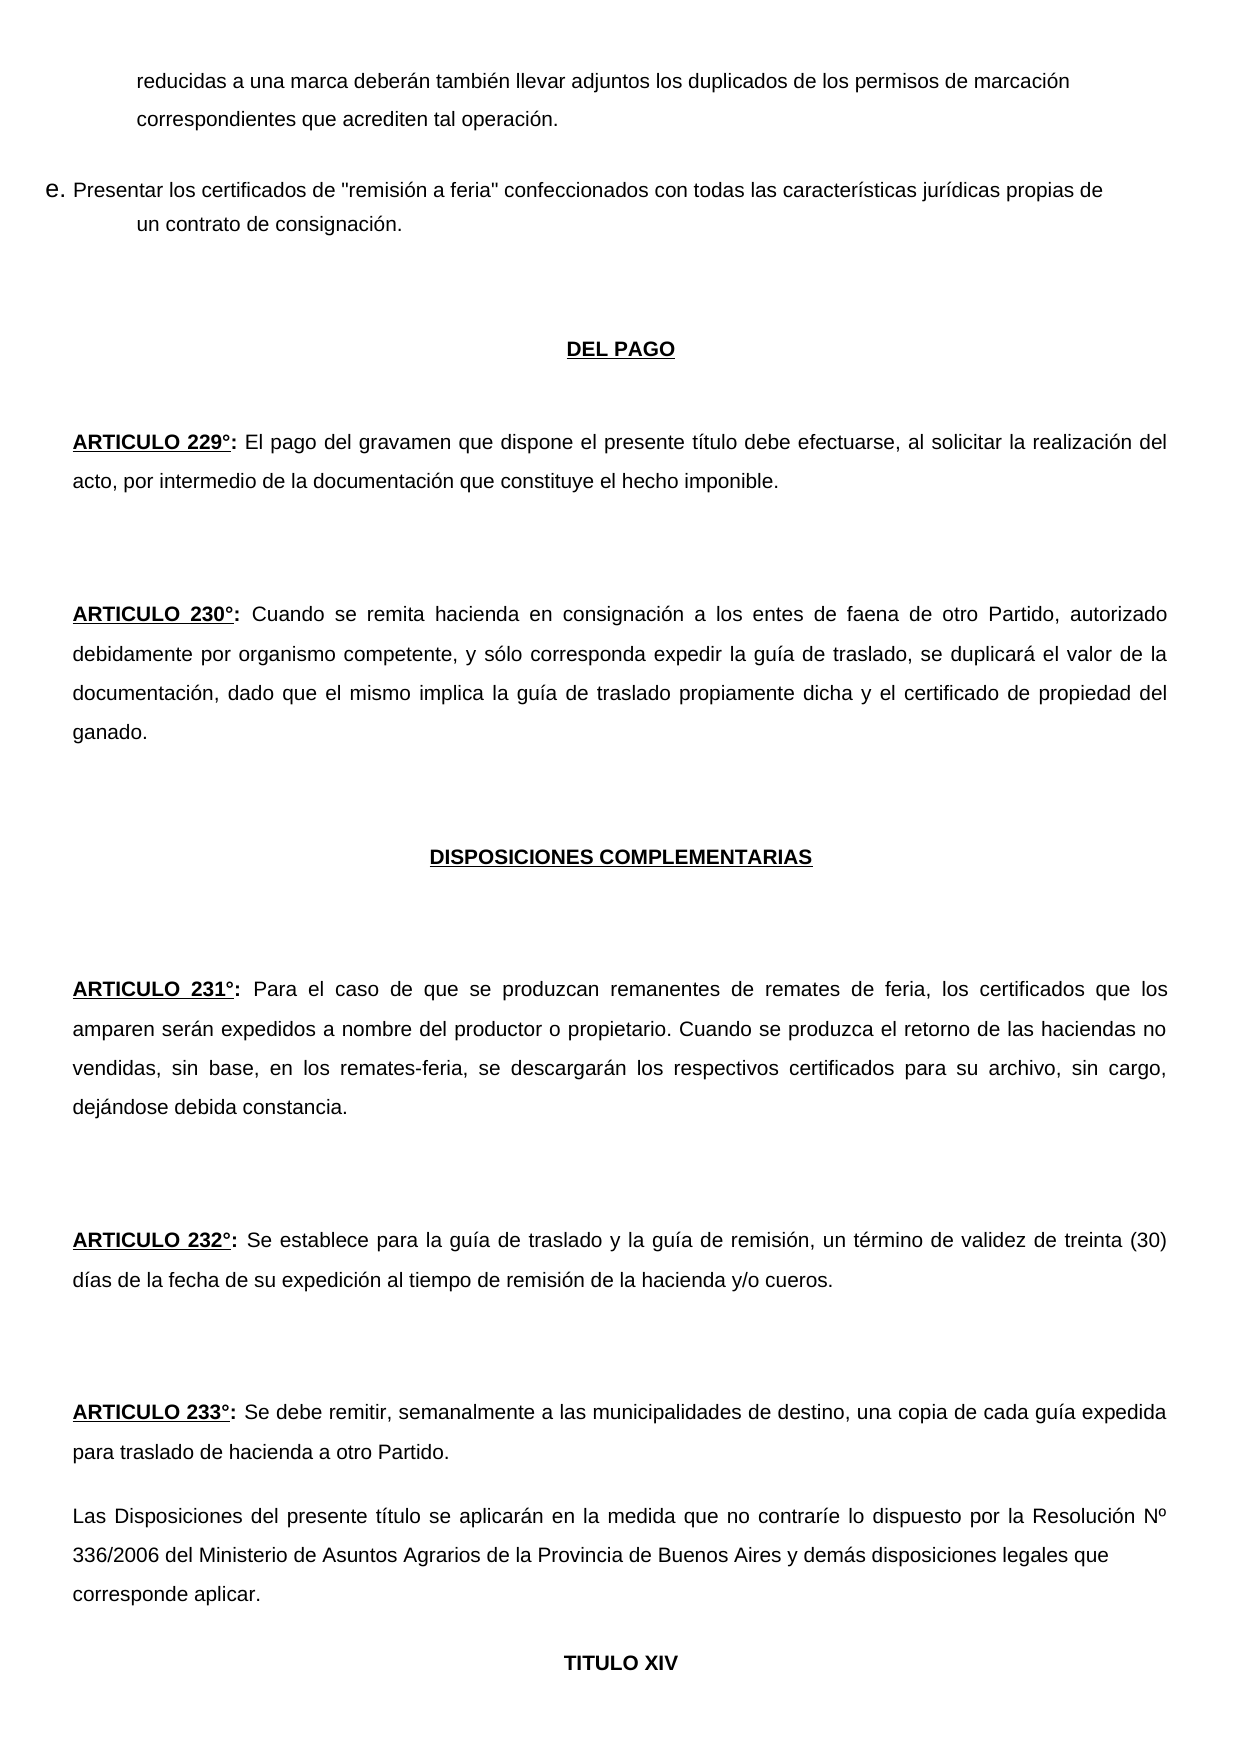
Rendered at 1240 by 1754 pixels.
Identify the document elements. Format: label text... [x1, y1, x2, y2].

subtitle DISPOSICIONES COMPLEMENTARIAS [73, 845, 1169, 869]
text TITULO XIV [73, 1651, 1169, 1675]
text correspondientes que acrediten tal operación. [136, 106, 1169, 130]
list Presentar los certificados de "remisión a feria" confeccionados con todas las características jurídicas propias de [45, 174, 1169, 203]
text ARTICULO 231°: Para el caso de que se produzcan remanentes de remates de feria, los certificados que los amparen serán expedidos a nombre del productor o propietario. Cuando se produzca el retorno de las haciendas no vendidas, sin base, en los remates-feria, se descargarán los respectivos certificados para su archivo, sin cargo, dejándose debida constancia. [72, 973, 1169, 1119]
subtitle DEL PAGO [73, 337, 1169, 361]
text ARTICULO 229°: El pago del gravamen que dispone el presente título debe efectuarse, al solicitar la realización del acto, por intermedio de la documentación que constituye el hecho imponible. [72, 430, 1169, 493]
text reducidas a una marca deberán también llevar adjuntos los duplicados de los permisos de marcación [136, 69, 1169, 93]
text un contrato de consignación. [136, 212, 1169, 236]
text Las Disposiciones del presente título se aplicarán en la medida que no contraríe lo dispuesto por la Resolución Nº 336/2006 del Ministerio de Asuntos Agrarios de la Provincia de Buenos Aires y demás disposiciones legales que [72, 1503, 1169, 1566]
text ARTICULO 230°: Cuando se remita hacienda en consignación a los entes de faena de otro Partido, autorizado debidamente por organismo competente, y sólo corresponda expedir la guía de traslado, se duplicará el valor de la documentación, dado que el mismo implica la guía de traslado propiamente dicha y el certificado de propiedad del ganado. [72, 598, 1169, 743]
text ARTICULO 233°: Se debe remitir, semanalmente a las municipalidades de destino, una copia de cada guía expedida para traslado de hacienda a otro Partido. [72, 1396, 1169, 1464]
text corresponde aplicar. [72, 1581, 1169, 1605]
text ARTICULO 232°: Se establece para la guía de traslado y la guía de remisión, un término de validez de treinta (30) días de la fecha de su expedición al tiempo de remisión de la hacienda y/o cueros. [72, 1224, 1169, 1291]
